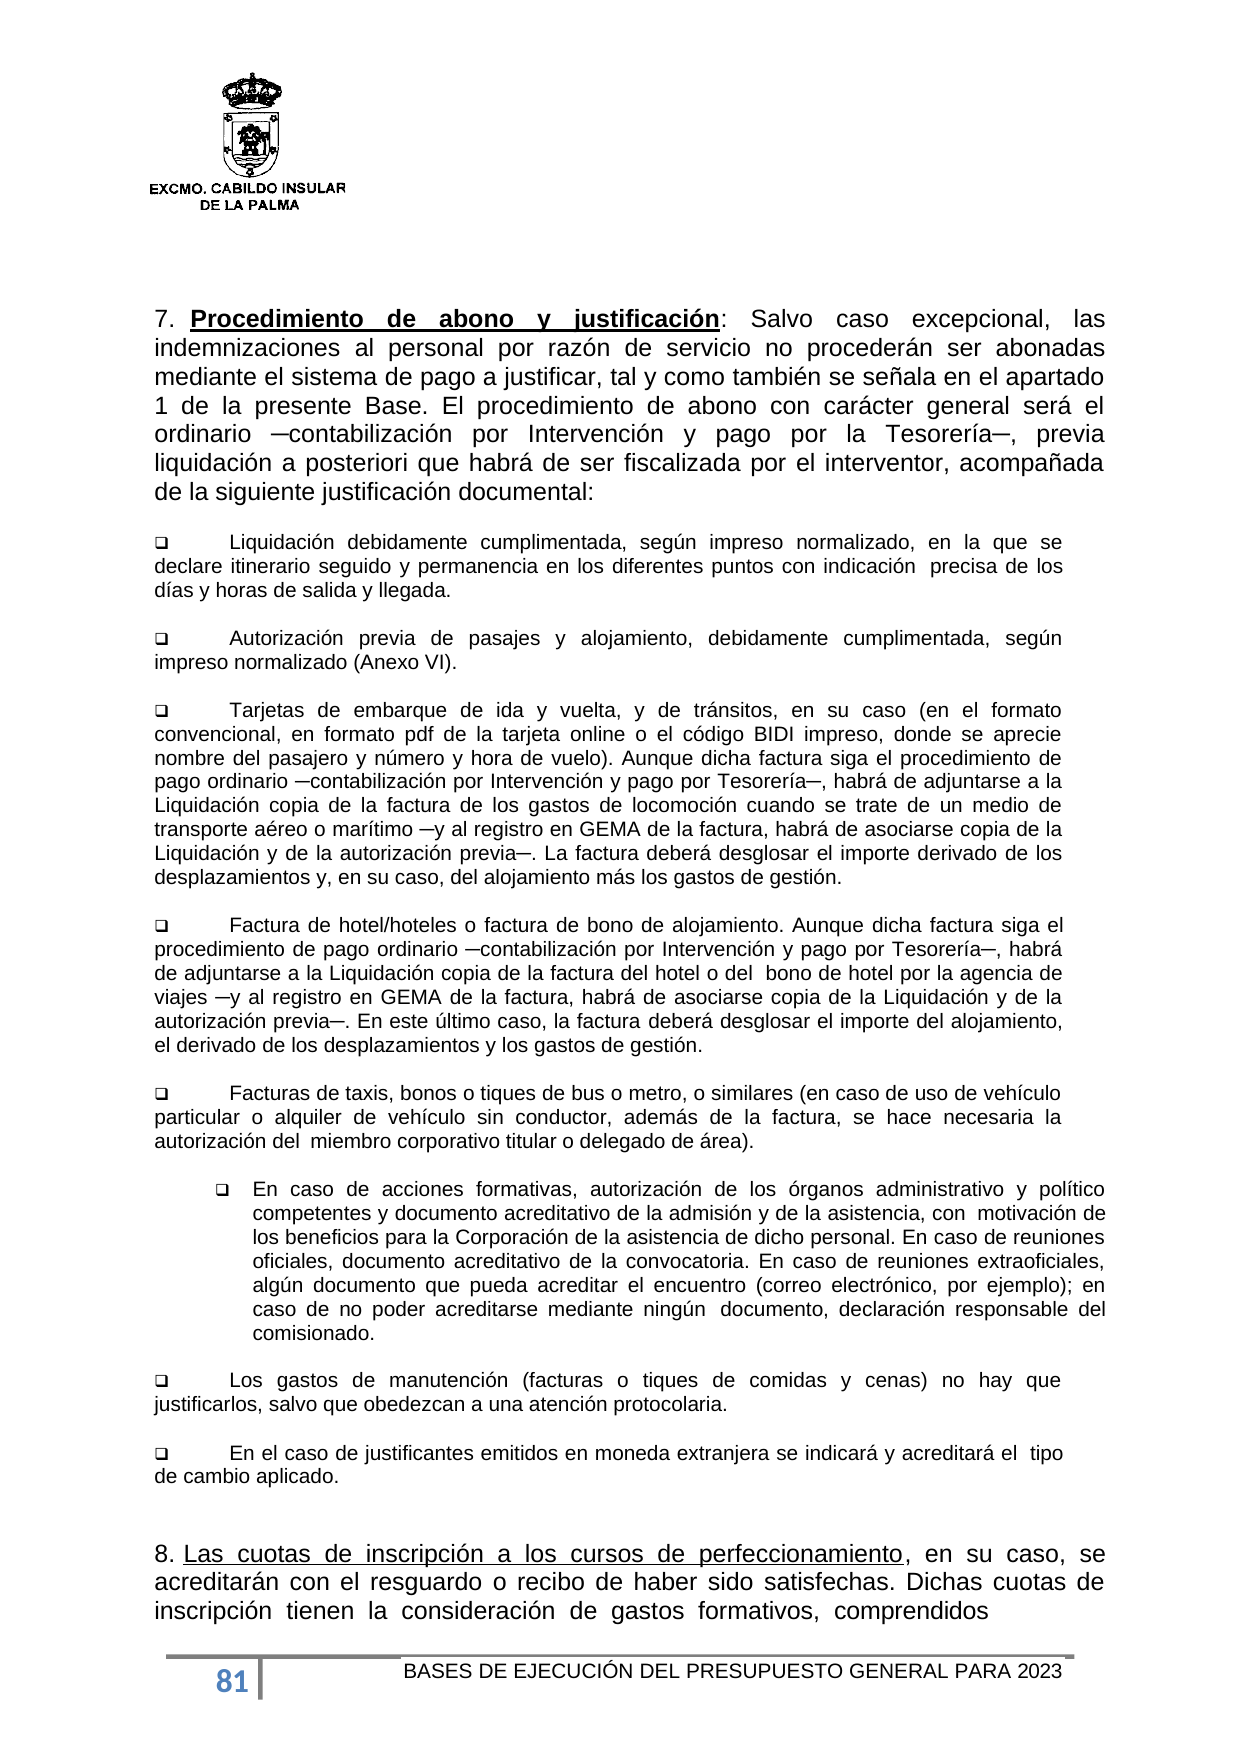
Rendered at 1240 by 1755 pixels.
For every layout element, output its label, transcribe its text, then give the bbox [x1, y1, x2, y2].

list Procedimiento de abono y justificación: Salvo caso excepcional, las indemnizaciones al personal por razón de servicio no procederán ser abonadas mediante el sistema de pago a justificar, tal y como también se señala en el apartado 1 de la presente Base. El procedimiento de abono con carácter general será el ordinario ─contabilización por Intervención y pago por la Tesorería─, previa liquidación a posteriori que habrá de ser fiscalizada por el interventor, acompañada de la siguiente justificación documental: [154, 304, 1106, 506]
list Facturas de taxis, bonos o tiques de bus o metro, o similares (en caso de uso de vehículo particular o alquiler de vehículo sin conductor, además de la factura, se hace necesaria la autorización del miembro corporativo titular o delegado de área). [154, 1081, 1063, 1153]
list Tarjetas de embarque de ida y vuelta, y de tránsitos, en su caso (en el formato convencional, en formato pdf de la tarjeta online o el código BIDI impreso, donde se aprecie nombre del pasajero y número y hora de vuelo). Aunque dicha factura siga el procedimiento de pago ordinario ─contabilización por Intervención y pago por Tesorería─, habrá de adjuntarse a la Liquidación copia de la factura de los gastos de locomoción cuando se trate de un medio de transporte aéreo o marítimo ─y al registro en GEMA de la factura, habrá de asociarse copia de la Liquidación y de la autorización previa─. La factura deberá desglosar el importe derivado de los desplazamientos y, en su caso, del alojamiento más los gastos de gestión. [154, 697, 1063, 889]
list Liquidación debidamente cumplimentada, según impreso normalizado, en la que se declare itinerario seguido y permanencia en los diferentes puntos con indicación precisa de los días y horas de salida y llegada. [154, 530, 1063, 602]
list Autorización previa de pasajes y alojamiento, debidamente cumplimentada, según impreso normalizado (Anexo VI). [154, 626, 1063, 674]
list Las cuotas de inscripción a los cursos de perfeccionamiento, en su caso, se acreditarán con el resguardo o recibo de haber sido satisfechas. Dichas cuotas de inscripción tienen la consideración de gastos formativos, comprendidos [154, 1539, 1106, 1625]
list Los gastos de manutención (facturas o tiques de comidas y cenas) no hay que justificarlos, salvo que obedezcan a una atención protocolaria. [154, 1368, 1063, 1416]
list En caso de acciones formativas, autorización de los órganos administrativo y político competentes y documento acreditativo de la admisión y de la asistencia, con motivación de los beneficios para la Corporación de la asistencia de dicho personal. En caso de reuniones oficiales, documento acreditativo de la convocatoria. En caso de reuniones extraoficiales, algún documento que pueda acreditar el encuentro (correo electrónico, por ejemplo); en caso de no poder acreditarse mediante ningún documento, declaración responsable del comisionado. [215, 1177, 1106, 1344]
list Factura de hotel/hoteles o factura de bono de alojamiento. Aunque dicha factura siga el procedimiento de pago ordinario ─contabilización por Intervención y pago por Tesorería─, habrá de adjuntarse a la Liquidación copia de la factura del hotel o del bono de hotel por la agencia de viajes ─y al registro en GEMA de la factura, habrá de asociarse copia de la Liquidación y de la autorización previa─. En este último caso, la factura deberá desglosar el importe del alojamiento, el derivado de los desplazamientos y los gastos de gestión. [154, 913, 1063, 1057]
list En el caso de justificantes emitidos en moneda extranjera se indicará y acreditará el tipo de cambio aplicado. [154, 1440, 1063, 1488]
